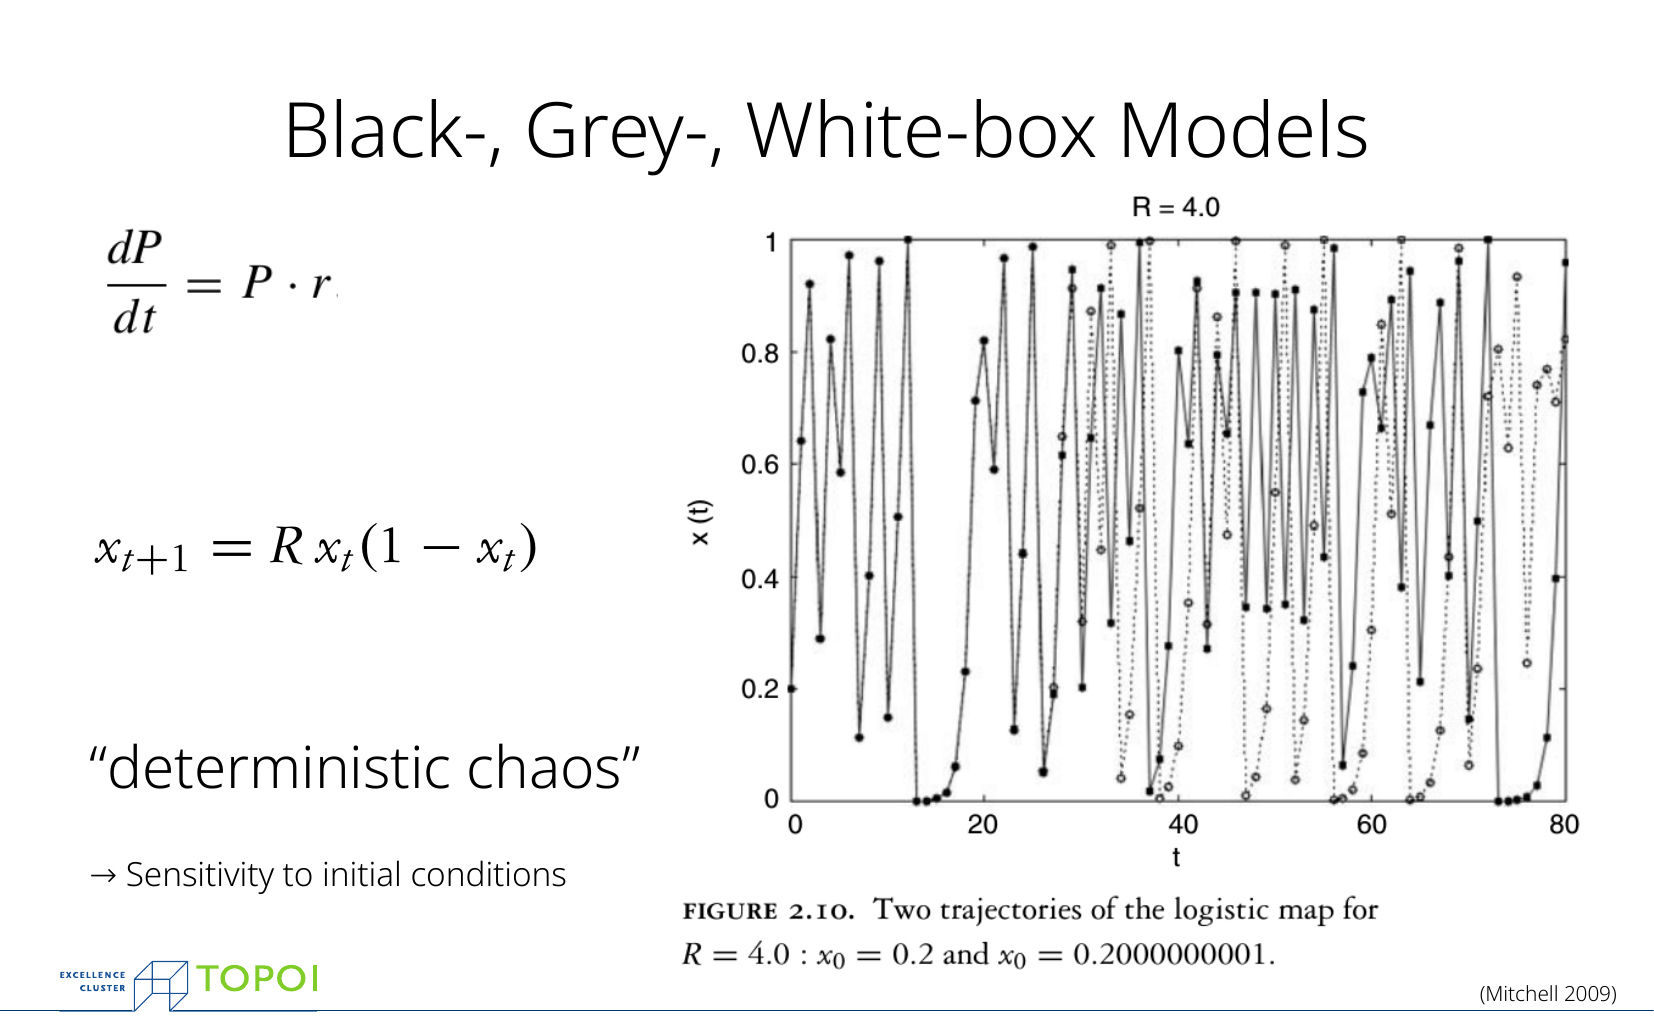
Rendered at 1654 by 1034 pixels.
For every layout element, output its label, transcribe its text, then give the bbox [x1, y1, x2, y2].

title Black-, Grey-, White-box Models [82, 41, 1571, 214]
picture [667, 176, 1604, 981]
picture [73, 487, 539, 602]
text_box “deterministic chaos” → Sensitivity to initial conditions [74, 719, 754, 905]
text_box (Mitchell 2009) [1464, 971, 1652, 1016]
picture [95, 206, 338, 350]
